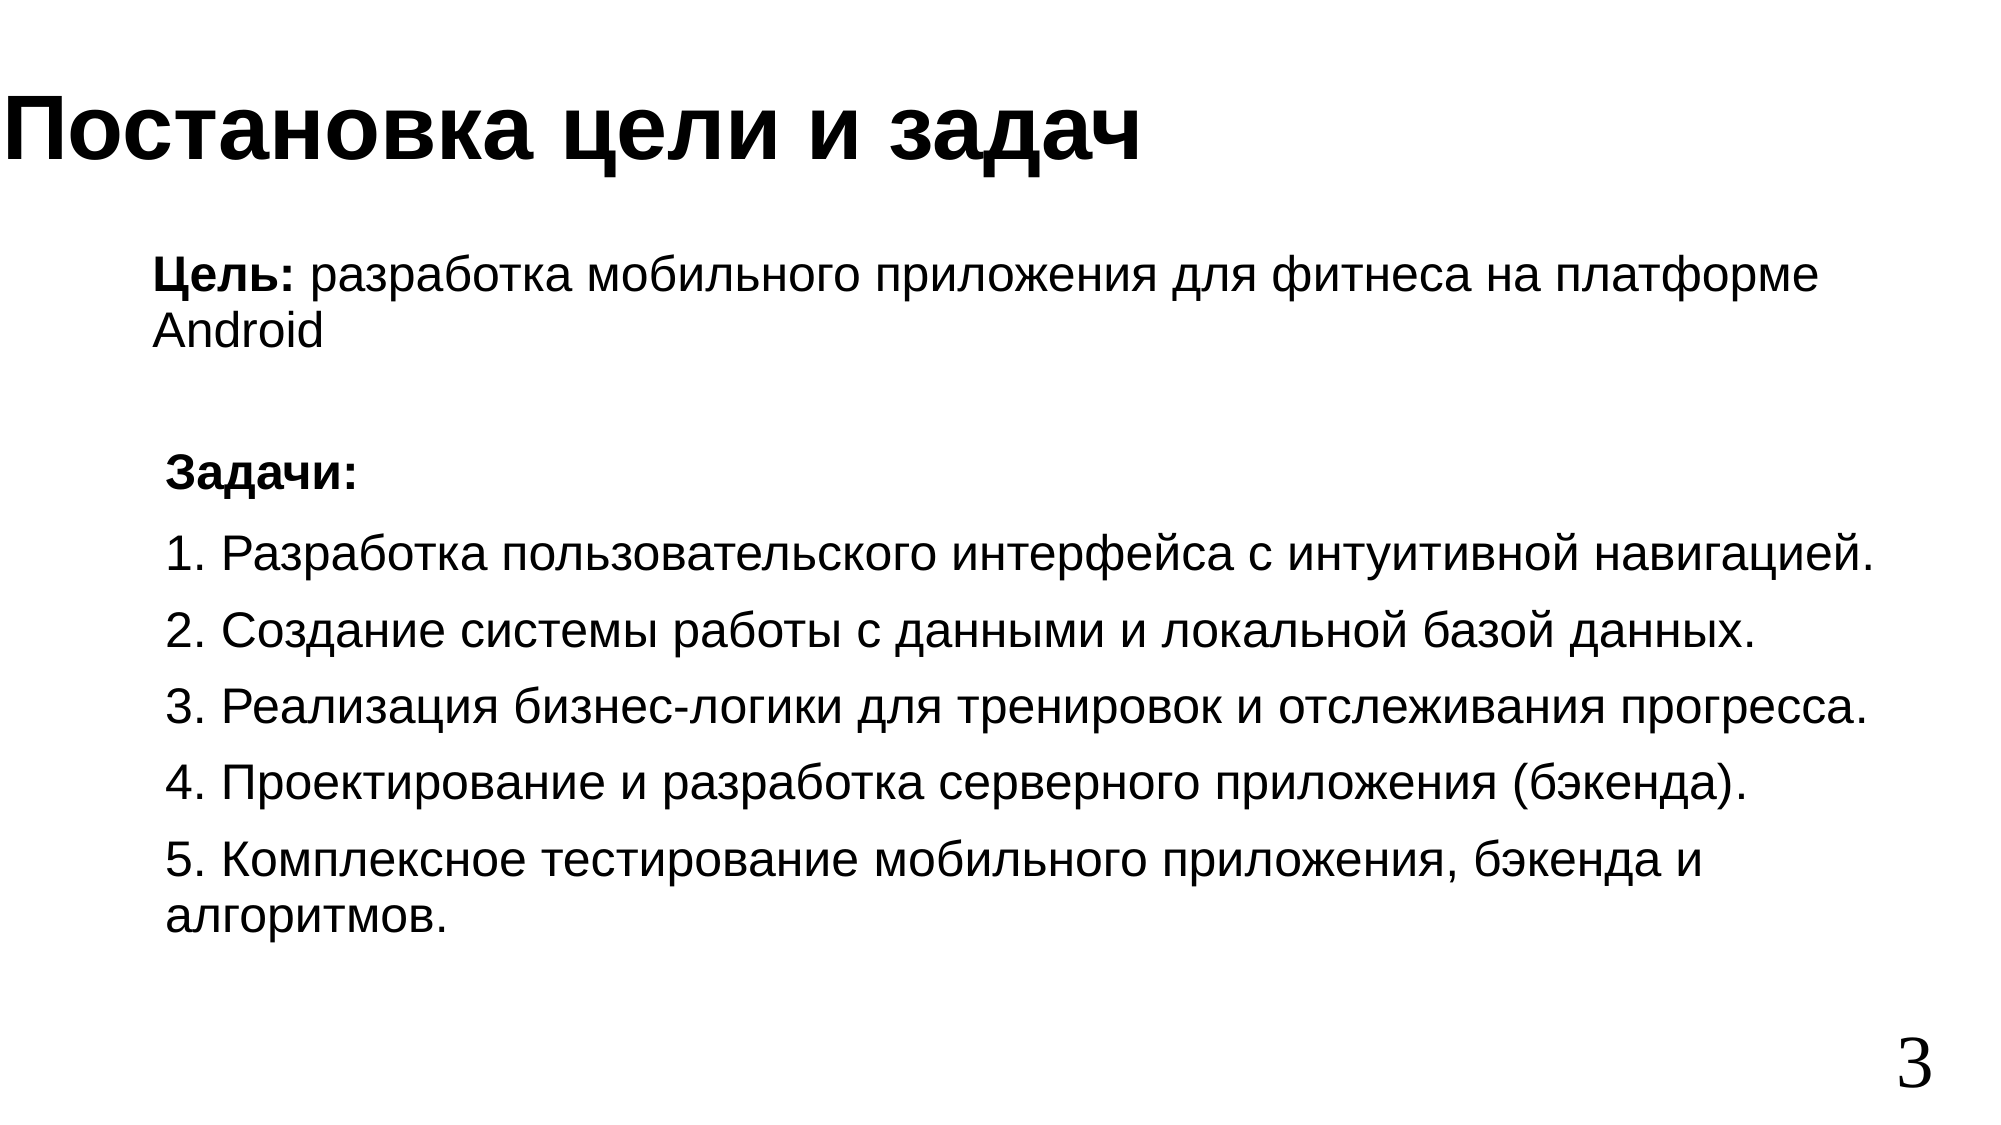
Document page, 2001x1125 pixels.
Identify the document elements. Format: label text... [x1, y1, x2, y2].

title Постановка цели и задач [0, 0, 1700, 187]
slide_number 3 [1804, 1020, 1935, 1111]
text_box Цель: разработка мобильного приложения для фитнеса на платформе Android [150, 244, 1950, 367]
text_box Задачи: 1. Разработка пользовательского интерфейса с интуитивной навигацией. 2. Создание системы работы с данными и локальной базой данных. 3. Реализация бизнес-логики для тренировок и отслеживания прогресса. 4. Проектирование и разработка серверного приложения (бэкенда). 5. Комплексное тестирование мобильного приложения, бэкенда и алгоритмов. [150, 437, 1916, 980]
